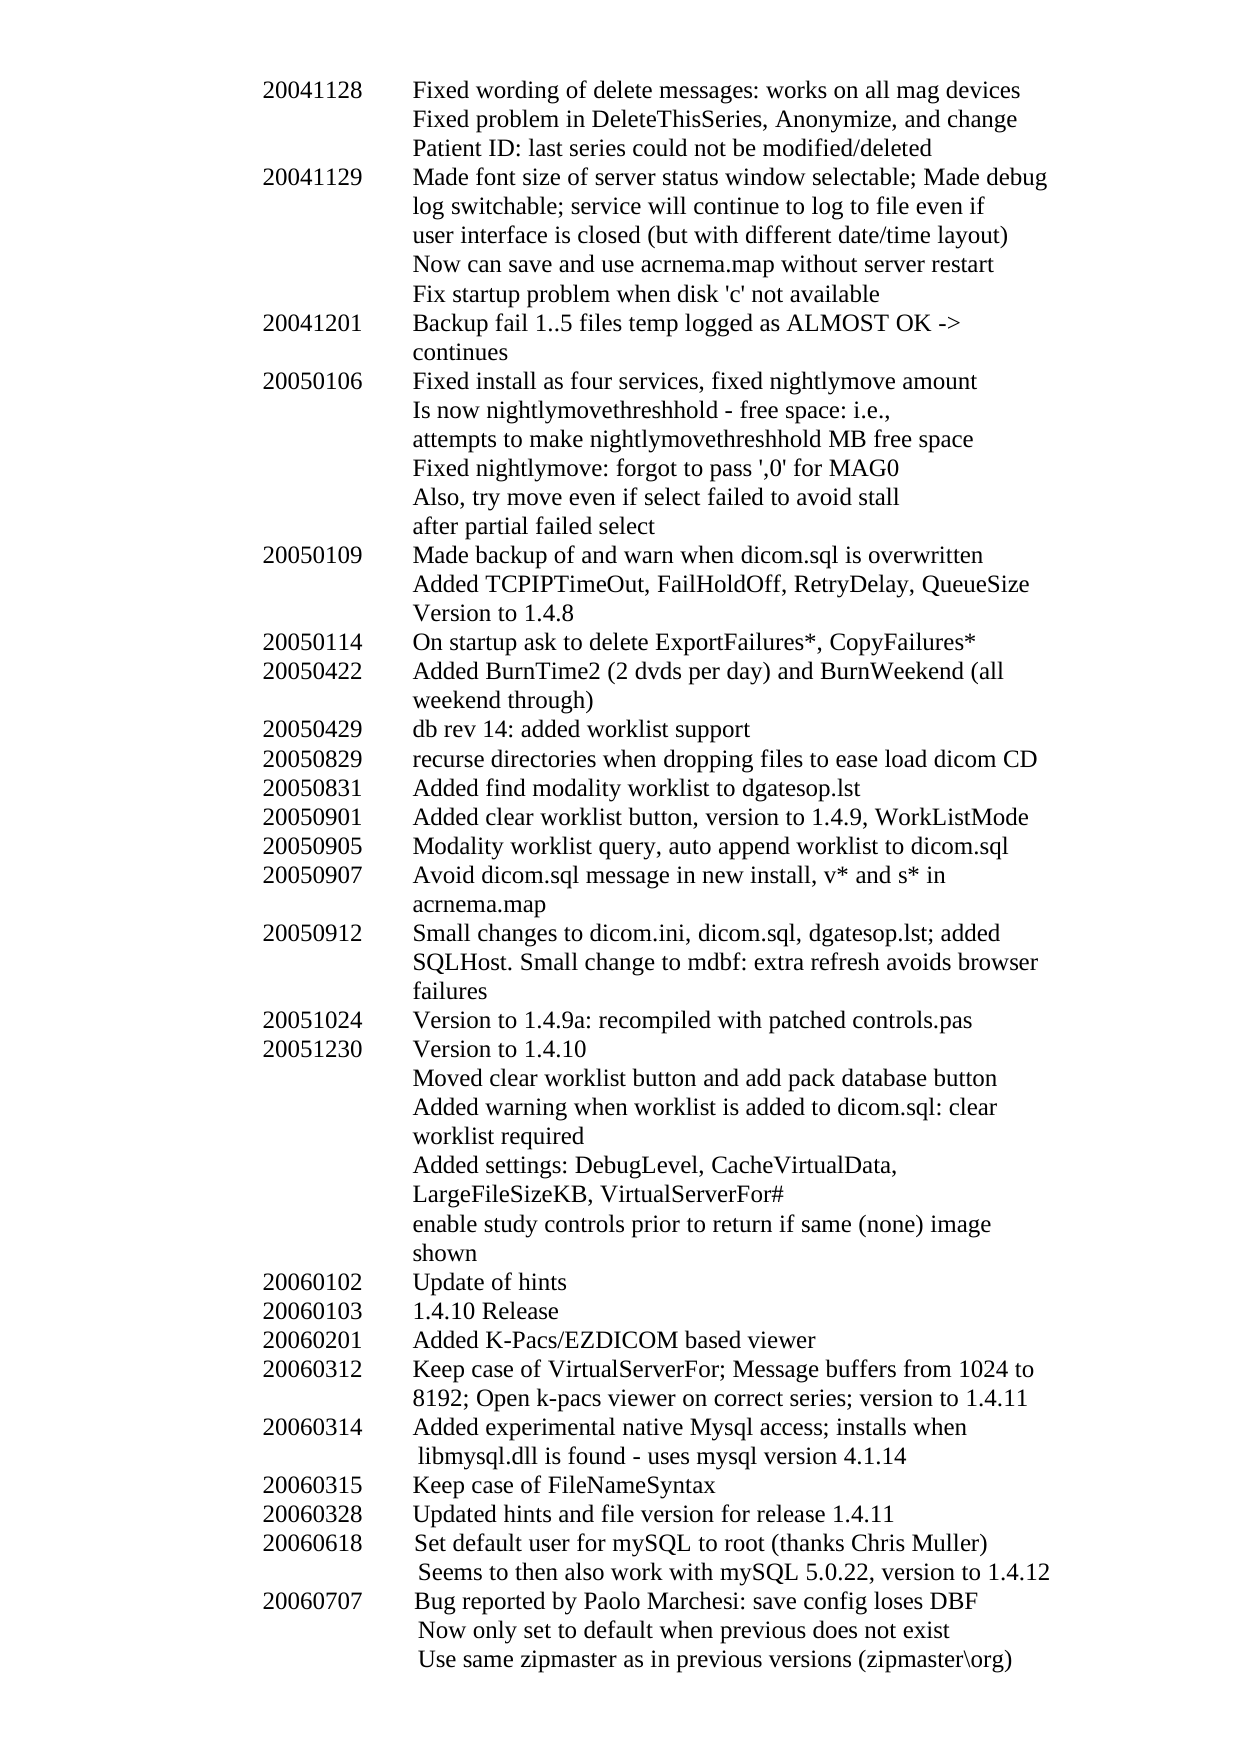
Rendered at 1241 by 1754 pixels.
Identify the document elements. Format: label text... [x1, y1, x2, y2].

text Fixed problem in DeleteThisSeries, Anonymize, and change [337, 104, 1053, 133]
text 20050831 Added find modality worklist to dgatesop.lst [187, 772, 1053, 802]
text enable study controls prior to return if same (none) image shown [412, 1208, 1053, 1267]
text 20060102 Update of hints [187, 1267, 1053, 1296]
text Moved clear worklist button and add pack database button [412, 1063, 1053, 1092]
text Version to 1.4.8 [412, 598, 1053, 627]
text Is now nightlymovethreshhold - free space: i.e., [412, 395, 1053, 424]
text 20051230 Version to 1.4.10 [262, 1034, 1053, 1063]
text 20060103 1.4.10 Release [187, 1296, 1053, 1325]
text 20050901 Added clear worklist button, version to 1.4.9, WorkListMode [187, 802, 1053, 831]
text Now can save and use acrnema.map without server restart [337, 249, 1053, 278]
text 20060315 Keep case of FileNameSyntax [262, 1470, 1053, 1499]
text Added warning when worklist is added to dicom.sql: clear worklist required [412, 1092, 1053, 1150]
text Added settings: DebugLevel, CacheVirtualData, LargeFileSizeKB, VirtualServerFor# [412, 1150, 1053, 1208]
text libmysql.dll is found - uses mysql version 4.1.14 [187, 1441, 1053, 1470]
text 20050106 Fixed install as four services, fixed nightlymove amount [187, 366, 1053, 395]
text 20050829 recurse directories when dropping files to ease load dicom CD [187, 743, 1053, 772]
text 20051024 Version to 1.4.9a: recompiled with patched controls.pas [187, 1005, 1053, 1034]
text 20060707 Bug reported by Paolo Marchesi: save config loses DBF [262, 1586, 1053, 1615]
text 20060312 Keep case of VirtualServerFor; Message buffers from 1024 to 8192; Open k-pacs viewer on correct series; version to 1.4.11 [262, 1354, 1053, 1412]
text Seems to then also work with mySQL 5.0.22, version to 1.4.12 [262, 1557, 1053, 1586]
text 20050907 Avoid dicom.sql message in new install, v* and s* in acrnema.map [262, 860, 1053, 918]
text 20060328 Updated hints and file version for release 1.4.11 [262, 1499, 1053, 1528]
text Patient ID: last series could not be modified/deleted [337, 133, 1053, 162]
text Fix startup problem when disk 'c' not available [337, 278, 1053, 307]
text after partial failed select [337, 511, 1053, 540]
text log switchable; service will continue to log to file even if [337, 191, 1053, 220]
text Added TCPIPTimeOut, FailHoldOff, RetryDelay, QueueSize [412, 569, 1053, 598]
text 20050114 On startup ask to delete ExportFailures*, CopyFailures* [187, 627, 1053, 656]
text 20050109 Made backup of and warn when dicom.sql is overwritten [187, 540, 1053, 569]
text 20060201 Added K-Pacs/EZDICOM based viewer [187, 1325, 1053, 1354]
text attempts to make nightlymovethreshhold MB free space [337, 424, 1053, 453]
text 20050905 Modality worklist query, auto append worklist to dicom.sql [187, 831, 1053, 860]
text 20060314 Added experimental native Mysql access; installs when [187, 1412, 1053, 1441]
text 20060618 Set default user for mySQL to root (thanks Chris Muller) [262, 1528, 1053, 1557]
text 20041201 Backup fail 1..5 files temp logged as ALMOST OK -> continues [262, 307, 1053, 366]
text 20050422 Added BurnTime2 (2 dvds per day) and BurnWeekend (all weekend through) [262, 656, 1053, 714]
text Also, try move even if select failed to avoid stall [337, 482, 1053, 511]
text 20050429 db rev 14: added worklist support [187, 714, 1053, 743]
text 20041128 Fixed wording of delete messages: works on all mag devices [187, 75, 1053, 104]
text 20041129 Made font size of server status window selectable; Made debug [187, 162, 1053, 191]
text Now only set to default when previous does not exist [262, 1615, 1053, 1644]
text Use same zipmaster as in previous versions (zipmaster\org) [262, 1644, 1053, 1673]
text Fixed nightlymove: forgot to pass ',0' for MAG0 [337, 453, 1053, 482]
text user interface is closed (but with different date/time layout) [337, 220, 1053, 249]
text 20050912 Small changes to dicom.ini, dicom.sql, dgatesop.lst; added SQLHost. Small change to mdbf: extra refresh avoids browser failures [262, 918, 1053, 1005]
